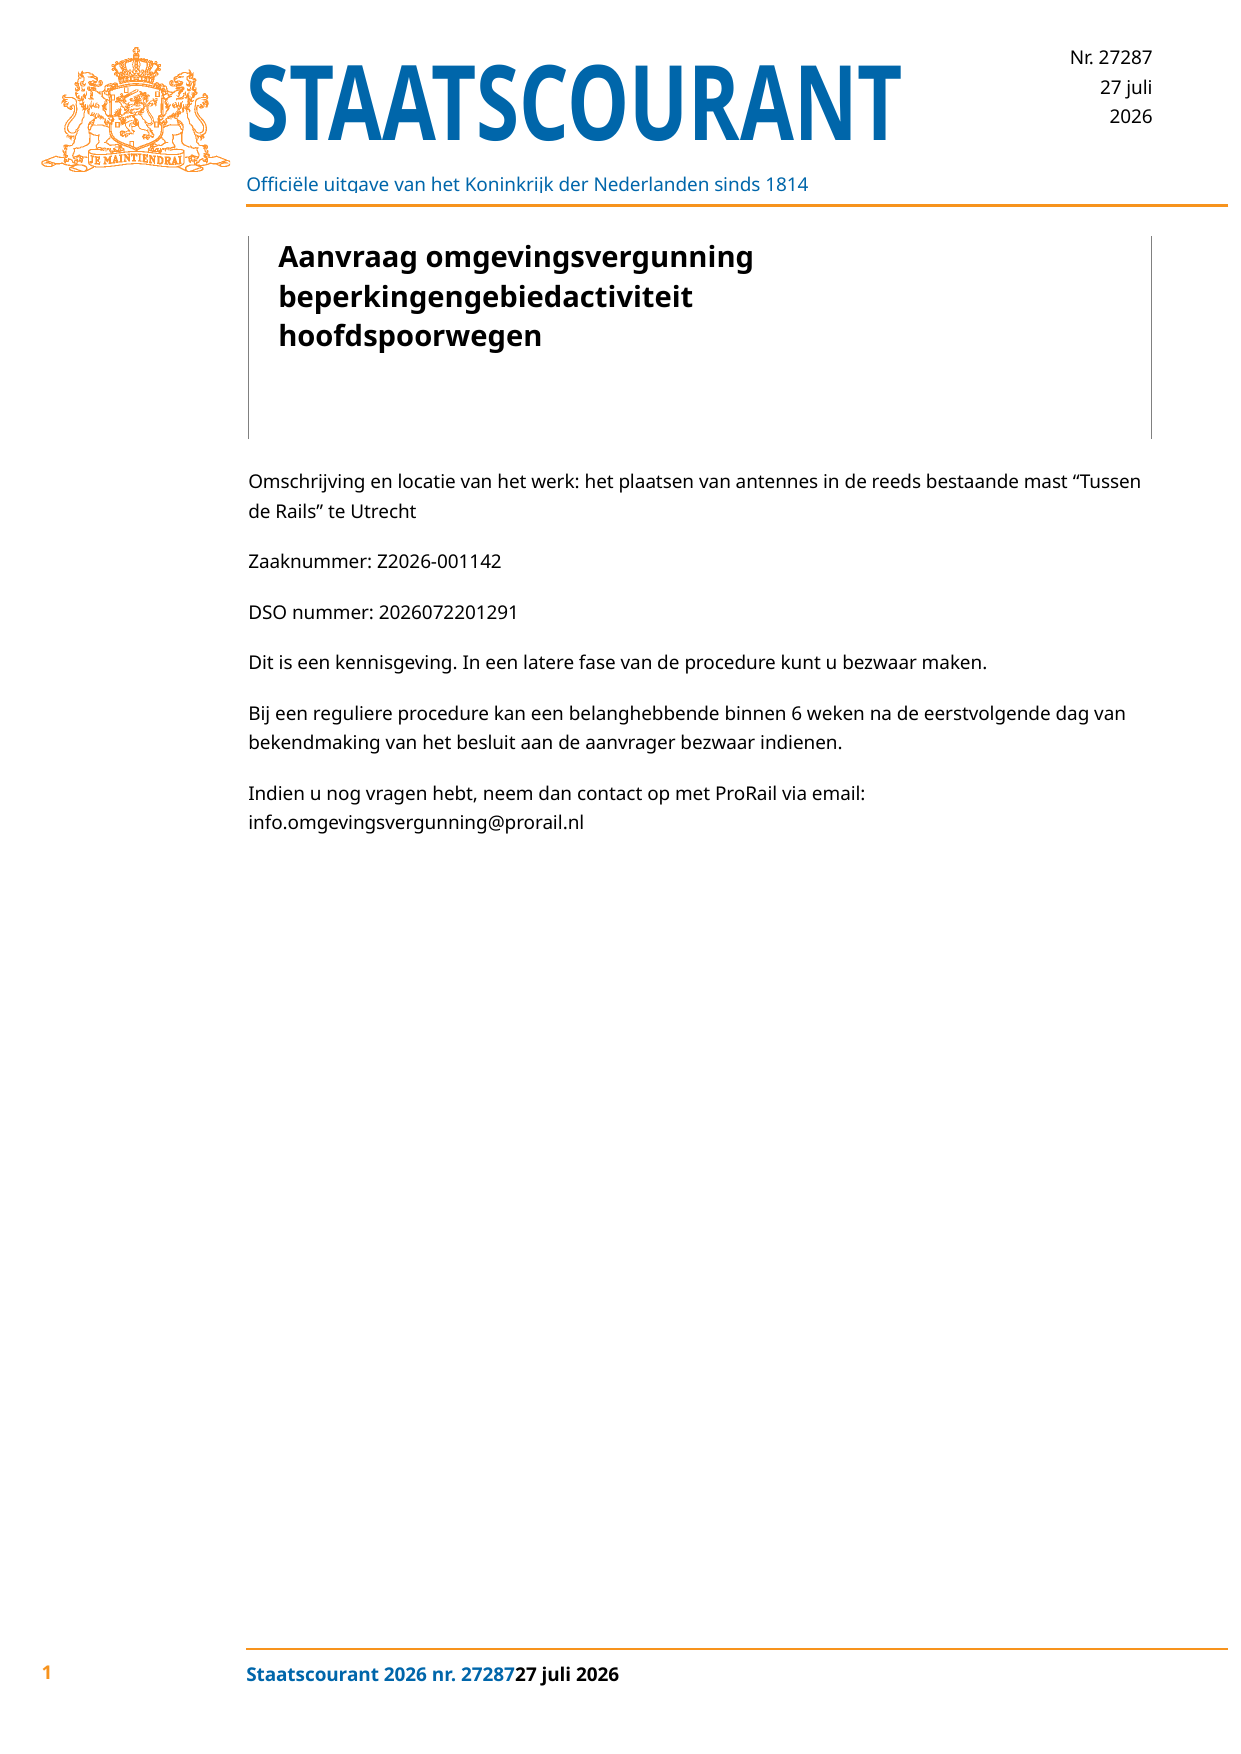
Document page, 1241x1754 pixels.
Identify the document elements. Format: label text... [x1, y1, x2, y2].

table_header Aanvraag omgevingsvergunning beperkingengebiedactiviteit hoofdspoorwegen [249, 236, 850, 439]
table_header [850, 414, 1151, 439]
table_header [1090, 236, 1151, 413]
text Bij een reguliere procedure kan een belanghebbende binnen 6 weken na de eerstvolgende dag van bekendmaking van het besluit aan de aanvrager bezwaar indienen. [248, 700, 1152, 755]
picture [41, 47, 231, 172]
text Indien u nog vragen hebt, neem dan contact op met ProRail via email: info.omgevingsvergunning@prorail.nl [248, 780, 1152, 835]
text DSO nummer: 2026072201291 [248, 599, 1152, 625]
text Dit is een kennisgeving. In een latere fase van de procedure kunt u bezwaar maken. [248, 649, 1152, 675]
picture [912, 236, 1090, 414]
text Omschrijving en locatie van het werk: het plaatsen van antennes in de reeds bestaande mast “Tussen de Rails” te Utrecht [248, 469, 1152, 524]
text Zaaknummer: Z2026-001142 [248, 549, 1152, 574]
table_header [850, 236, 912, 413]
